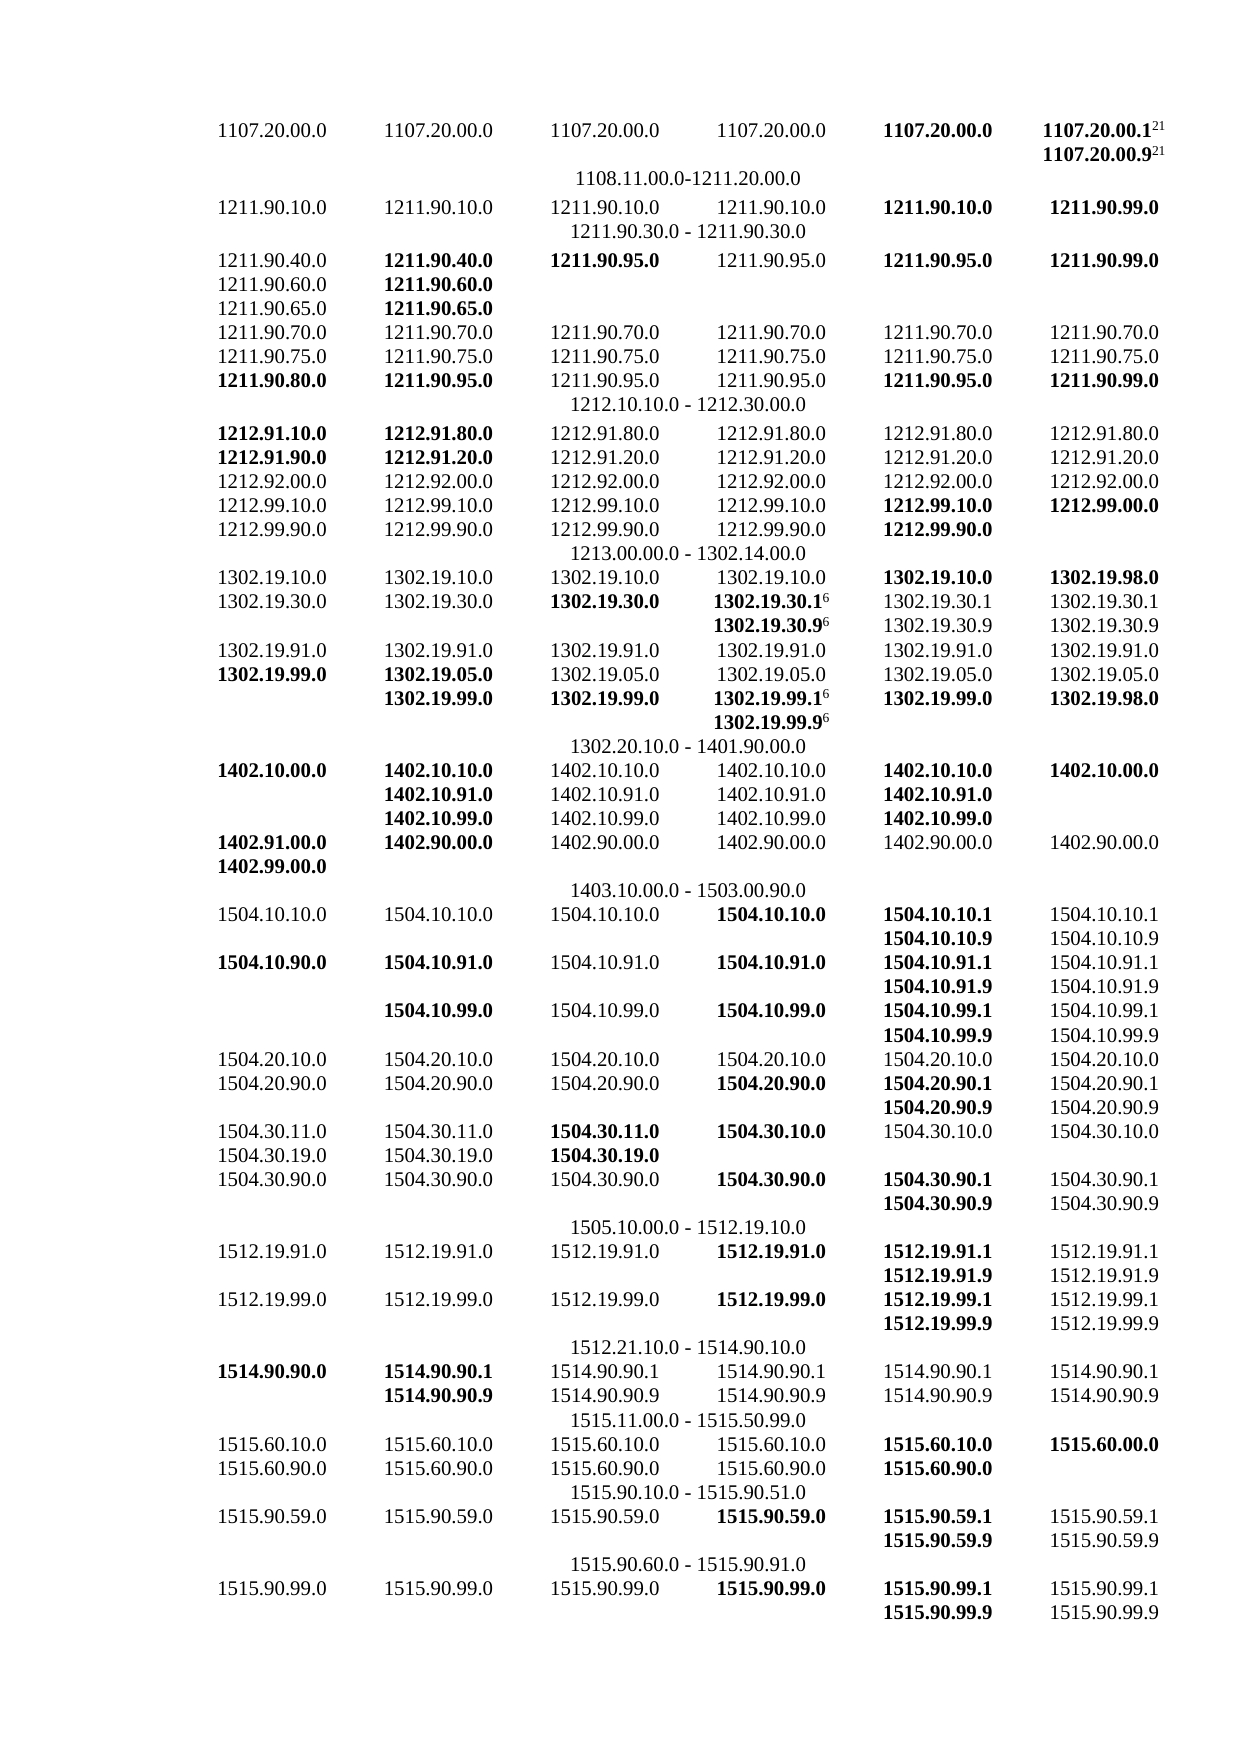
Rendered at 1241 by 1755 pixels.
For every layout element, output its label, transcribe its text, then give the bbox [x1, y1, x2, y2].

table_cell [1187, 686, 1240, 710]
table_cell 1504.30.11.0 [355, 1119, 521, 1143]
table_cell 1504.30.90.0 [355, 1167, 521, 1215]
table_cell 1504.10.91.0 [521, 950, 688, 998]
table_cell 1514.90.90.1 [355, 1359, 521, 1383]
table_cell [355, 710, 521, 734]
table_cell 1514.90.90.1 [1021, 1359, 1187, 1383]
table_cell 1211.90.65.0 [189, 296, 355, 320]
table_cell 1515.90.99.1 1515.90.99.9 [854, 1576, 1021, 1624]
table_cell 1504.20.90.0 [688, 1071, 854, 1119]
table_cell 1402.10.00.0 [189, 758, 355, 782]
table_cell 1504.30.90.1 1504.30.90.9 [1021, 1167, 1187, 1215]
table_cell [854, 296, 1021, 320]
table_cell 1504.10.90.0 [189, 950, 355, 998]
table_cell 1211.90.10.0 [688, 195, 854, 219]
table_cell 1302.19.91.0 [1021, 638, 1187, 662]
table_cell 1211.90.70.0 [854, 320, 1021, 344]
table_cell 1402.10.91.0 [688, 782, 854, 806]
table_cell 1107.20.00.0 [189, 118, 355, 166]
table_cell [1187, 1480, 1240, 1504]
table_cell 1514.90.90.1 [688, 1359, 854, 1383]
table_cell 1402.10.10.0 [521, 758, 688, 782]
table_cell 1211.90.10.0 [189, 195, 355, 219]
table_cell [1021, 296, 1187, 320]
table_cell [1187, 1408, 1240, 1432]
table_cell 1515.11.00.0 - 1515.50.99.0 [189, 1408, 1187, 1432]
table_cell [1187, 296, 1240, 320]
table_cell 1402.10.91.0 [854, 782, 1021, 806]
table_cell 1514.90.90.9 [854, 1384, 1021, 1407]
table_cell [1021, 1143, 1187, 1167]
table_cell 1504.10.10.1 1504.10.10.9 [854, 902, 1021, 950]
table_cell [1187, 1287, 1240, 1335]
table_cell 1107.20.00.0 [521, 118, 688, 166]
table_cell 1302.19.91.0 [189, 638, 355, 662]
table_cell 1107.20.00.0 [688, 118, 854, 166]
table_cell 1512.19.91.0 [688, 1239, 854, 1287]
table_cell 1514.90.90.9 [355, 1384, 521, 1407]
table_cell 1514.90.90.1 [854, 1359, 1021, 1383]
table_cell 1211.90.99.0 [1021, 368, 1187, 392]
table_cell 1302.19.91.0 [854, 638, 1021, 662]
table_cell 1212.91.80.0 [355, 421, 521, 445]
table_cell 1211.90.70.0 [1021, 320, 1187, 344]
table_cell 1212.10.10.0 - 1212.30.00.0 [189, 392, 1187, 421]
table_cell [1187, 854, 1240, 878]
table_cell 1212.91.20.0 [355, 445, 521, 469]
table_cell 1515.60.10.0 [854, 1432, 1021, 1456]
table_cell [1187, 710, 1240, 734]
table_cell 1402.10.10.0 [688, 758, 854, 782]
table_cell 1302.20.10.0 - 1401.90.00.0 [189, 734, 1187, 758]
table_cell 1302.19.99.0 [521, 686, 688, 710]
table_cell 1211.90.65.0 [355, 296, 521, 320]
table_cell 1402.10.91.0 [355, 782, 521, 806]
table_cell 1504.10.99.1 1504.10.99.9 [854, 999, 1021, 1047]
table_cell 1213.00.00.0 - 1302.14.00.0 [189, 541, 1187, 565]
table_cell 1402.90.00.0 [854, 830, 1021, 854]
table_cell 1211.90.70.0 [521, 320, 688, 344]
table_cell 1302.19.99.0 [854, 686, 1021, 710]
table_cell 1514.90.90.9 [1021, 1384, 1187, 1407]
table_cell [1187, 830, 1240, 854]
table_cell 1212.99.90.0 [355, 517, 521, 541]
table_cell 1504.10.99.0 [688, 999, 854, 1047]
table_cell 1302.19.99.0 [189, 662, 355, 686]
table_cell 1302.19.05.0 [1021, 662, 1187, 686]
table_cell 1402.10.00.0 [1021, 758, 1187, 782]
table_cell 1515.90.10.0 - 1515.90.51.0 [189, 1480, 1187, 1504]
table_cell 1212.99.10.0 [521, 493, 688, 517]
table_cell 1515.90.59.1 1515.90.59.9 [854, 1504, 1021, 1552]
table_cell 1504.20.90.0 [355, 1071, 521, 1119]
table_cell 1211.90.30.0 - 1211.90.30.0 [189, 219, 1187, 248]
table_cell [1021, 272, 1187, 296]
table_cell 1504.30.10.0 [1021, 1119, 1187, 1143]
table_cell 1302.19.30.0 [355, 589, 521, 613]
table_cell 1402.10.99.0 [854, 806, 1021, 830]
table_cell [189, 999, 355, 1047]
table_cell [1187, 782, 1240, 806]
table_cell 1504.10.10.0 [189, 902, 355, 950]
table_cell 1514.90.90.1 [521, 1359, 688, 1383]
table_cell [189, 686, 355, 710]
table_cell 1302.19.30.0 [521, 589, 688, 613]
table_cell [854, 272, 1021, 296]
table_cell 1515.90.59.0 [355, 1504, 521, 1552]
table_cell 1504.30.19.0 [355, 1143, 521, 1167]
table_cell 1515.90.99.0 [521, 1576, 688, 1624]
table_cell [1021, 1456, 1187, 1480]
table_cell 1505.10.00.0 - 1512.19.10.0 [189, 1215, 1187, 1239]
table_cell [1187, 878, 1240, 902]
table_cell [1021, 710, 1187, 734]
table_cell 1302.19.98.0 [1021, 686, 1187, 710]
table_cell 1211.90.95.0 [355, 368, 521, 392]
table_cell 1515.60.90.0 [854, 1456, 1021, 1480]
table_cell [1187, 1504, 1240, 1552]
table_cell 1504.10.99.0 [521, 999, 688, 1047]
table_cell [1187, 638, 1240, 662]
table_cell 1107.20.00.0 [854, 118, 1021, 166]
table_cell 1504.10.91.0 [688, 950, 854, 998]
table_cell 1504.10.10.0 [688, 902, 854, 950]
table_cell 1302.19.91.0 [521, 638, 688, 662]
table_cell 1515.60.90.0 [355, 1456, 521, 1480]
table_cell 1212.92.00.0 [854, 469, 1021, 493]
table_cell [1187, 469, 1240, 493]
table_cell 1211.90.75.0 [521, 344, 688, 368]
table_cell [189, 614, 355, 637]
table_cell 1515.60.90.0 [521, 1456, 688, 1480]
table_cell 1212.99.90.0 [854, 517, 1021, 541]
table_cell [854, 710, 1021, 734]
table_cell 1302.19.30.96 [688, 614, 854, 637]
table_cell [1021, 806, 1187, 830]
table_cell 1504.10.99.1 1504.10.99.9 [1021, 999, 1187, 1047]
table_cell [1187, 589, 1240, 613]
table_cell 1107.20.00.0 [355, 118, 521, 166]
table_cell 1512.19.99.0 [688, 1287, 854, 1335]
table_cell 1402.90.00.0 [1021, 830, 1187, 854]
table_cell [1187, 662, 1240, 686]
table_cell 1515.60.10.0 [521, 1432, 688, 1456]
table_cell [1187, 1071, 1240, 1119]
table_cell 1402.90.00.0 [688, 830, 854, 854]
table_cell 1402.10.99.0 [688, 806, 854, 830]
table_cell 1504.20.10.0 [355, 1047, 521, 1071]
table_cell 1302.19.91.0 [355, 638, 521, 662]
table_cell [1187, 445, 1240, 469]
table_cell [1187, 493, 1240, 517]
table_cell 1402.90.00.0 [521, 830, 688, 854]
table_cell 1504.10.10.1 1504.10.10.9 [1021, 902, 1187, 950]
table_cell 1512.19.99.1 1512.19.99.9 [1021, 1287, 1187, 1335]
table_cell [189, 782, 355, 806]
table_cell 1504.20.10.0 [1021, 1047, 1187, 1071]
table_cell 1402.91.00.0 [189, 830, 355, 854]
table_cell [1187, 614, 1240, 637]
table_cell 1212.99.10.0 [854, 493, 1021, 517]
table_cell 1512.19.99.0 [189, 1287, 355, 1335]
table_cell 1212.92.00.0 [688, 469, 854, 493]
table_cell [1187, 1239, 1240, 1287]
table_cell 1211.90.75.0 [1021, 344, 1187, 368]
table_cell 1512.19.91.0 [189, 1239, 355, 1287]
table_cell 1302.19.10.0 [521, 565, 688, 589]
table_cell 1504.20.90.0 [189, 1071, 355, 1119]
table_cell 1302.19.10.0 [355, 565, 521, 589]
table_cell 1515.90.99.0 [355, 1576, 521, 1624]
table_cell 1211.90.95.0 [688, 248, 854, 272]
table_cell 1211.90.75.0 [688, 344, 854, 368]
table_cell 1211.90.75.0 [355, 344, 521, 368]
table_cell 1504.30.10.0 [688, 1119, 854, 1143]
table_cell [688, 272, 854, 296]
table_cell 1512.19.91.0 [355, 1239, 521, 1287]
table_cell 1515.90.99.0 [688, 1576, 854, 1624]
table_cell 1212.99.90.0 [688, 517, 854, 541]
table_cell 1515.60.90.0 [189, 1456, 355, 1480]
table_cell 1302.19.91.0 [688, 638, 854, 662]
table_cell 1515.90.60.0 - 1515.90.91.0 [189, 1552, 1187, 1576]
table_cell 1504.20.10.0 [854, 1047, 1021, 1071]
table_cell 1212.92.00.0 [355, 469, 521, 493]
table_cell [521, 710, 688, 734]
table_cell 1402.10.99.0 [355, 806, 521, 830]
table_cell 1504.30.19.0 [521, 1143, 688, 1167]
table_cell [1187, 195, 1240, 219]
table_cell 1514.90.90.0 [189, 1359, 355, 1383]
table_cell 1302.19.30.1 [1021, 589, 1187, 613]
table_cell [1187, 1215, 1240, 1239]
table_cell 1504.30.90.0 [189, 1167, 355, 1215]
table_cell [1187, 902, 1240, 950]
table_cell 1512.19.99.1 1512.19.99.9 [854, 1287, 1021, 1335]
table_cell 1212.99.00.0 [1021, 493, 1187, 517]
table_cell 1504.20.10.0 [688, 1047, 854, 1071]
table_cell 1211.90.10.0 [854, 195, 1021, 219]
table_cell 1211.90.40.0 [355, 248, 521, 272]
table_cell 1302.19.05.0 [521, 662, 688, 686]
table_cell 1211.90.95.0 [521, 248, 688, 272]
table_cell 1211.90.95.0 [854, 368, 1021, 392]
table_cell 1302.19.30.16 [688, 589, 854, 613]
table_cell 1212.99.10.0 [189, 493, 355, 517]
table_cell 1302.19.10.0 [688, 565, 854, 589]
table_cell 1211.90.10.0 [355, 195, 521, 219]
table_cell [1187, 392, 1240, 421]
table_cell [189, 710, 355, 734]
table_cell 1212.99.90.0 [189, 517, 355, 541]
table_cell 1504.30.19.0 [189, 1143, 355, 1167]
table_cell [1187, 320, 1240, 344]
table_cell 1212.91.20.0 [688, 445, 854, 469]
table_cell 1515.90.59.0 [688, 1504, 854, 1552]
table_cell 1302.19.98.0 [1021, 565, 1187, 589]
table_cell [1187, 166, 1240, 195]
table_cell 1402.90.00.0 [355, 830, 521, 854]
table_cell 1515.60.90.0 [688, 1456, 854, 1480]
table_cell 1211.90.99.0 [1021, 248, 1187, 272]
table_cell 1302.19.99.16 [688, 686, 854, 710]
table_cell 1512.19.99.0 [521, 1287, 688, 1335]
table_cell [1187, 272, 1240, 296]
table_cell 1504.30.90.0 [521, 1167, 688, 1215]
table_cell [1187, 517, 1240, 541]
table_cell 1211.90.40.0 [189, 248, 355, 272]
table_cell 1211.90.75.0 [854, 344, 1021, 368]
table_cell 1211.90.95.0 [854, 248, 1021, 272]
table_cell [1187, 1047, 1240, 1071]
table_cell 1211.90.95.0 [688, 368, 854, 392]
table_cell 1212.99.10.0 [688, 493, 854, 517]
table_cell 1512.19.91.0 [521, 1239, 688, 1287]
table_cell [1187, 1456, 1240, 1480]
table_cell 1515.90.59.0 [521, 1504, 688, 1552]
table_cell 1211.90.60.0 [189, 272, 355, 296]
table_cell [854, 1143, 1021, 1167]
table_cell [1021, 854, 1187, 878]
table_cell 1402.10.91.0 [521, 782, 688, 806]
table_cell 1212.92.00.0 [189, 469, 355, 493]
table_cell 1402.10.10.0 [355, 758, 521, 782]
table_cell [1187, 1552, 1240, 1576]
table_cell 1212.91.10.0 [189, 421, 355, 445]
table_cell [688, 296, 854, 320]
table_cell 1302.19.30.9 [854, 614, 1021, 637]
table_cell 1302.19.99.0 [355, 686, 521, 710]
table_cell 1402.99.00.0 [189, 854, 355, 878]
table_cell 1515.90.59.0 [189, 1504, 355, 1552]
table_cell 1512.19.99.0 [355, 1287, 521, 1335]
table_cell 1504.10.99.0 [355, 999, 521, 1047]
table_cell 1211.90.75.0 [189, 344, 355, 368]
table_cell [1187, 344, 1240, 368]
table_cell 1212.91.20.0 [1021, 445, 1187, 469]
table_cell 1515.90.99.1 1515.90.99.9 [1021, 1576, 1187, 1624]
table_cell 1402.10.99.0 [521, 806, 688, 830]
table_cell [1187, 806, 1240, 830]
table_cell 1512.19.91.1 1512.19.91.9 [854, 1239, 1021, 1287]
table_cell 1212.99.90.0 [521, 517, 688, 541]
table_cell 1515.90.99.0 [189, 1576, 355, 1624]
table_cell 1515.60.10.0 [189, 1432, 355, 1456]
table_cell 1504.30.90.0 [688, 1167, 854, 1215]
table_cell 1212.91.20.0 [854, 445, 1021, 469]
table_cell [1187, 1432, 1240, 1456]
table_cell 1211.90.95.0 [521, 368, 688, 392]
table_cell 1302.19.10.0 [189, 565, 355, 589]
table_cell 1302.19.30.1 [854, 589, 1021, 613]
table_cell 1212.91.90.0 [189, 445, 355, 469]
table_cell 1504.10.91.1 1504.10.91.9 [854, 950, 1021, 998]
table_cell 1515.60.10.0 [355, 1432, 521, 1456]
table_cell 1515.60.00.0 [1021, 1432, 1187, 1456]
table_cell [1187, 1167, 1240, 1215]
table_cell [688, 1143, 854, 1167]
table_cell 1302.19.05.0 [688, 662, 854, 686]
table_cell 1212.92.00.0 [521, 469, 688, 493]
table_cell 1514.90.90.9 [521, 1384, 688, 1407]
table_cell 1108.11.00.0-1211.20.00.0 [189, 166, 1187, 195]
table_cell 1212.99.10.0 [355, 493, 521, 517]
table_cell [521, 272, 688, 296]
table_cell 1302.19.30.9 [1021, 614, 1187, 637]
table_cell [1187, 248, 1240, 272]
table_cell 1212.92.00.0 [1021, 469, 1187, 493]
table_cell 1302.19.30.0 [189, 589, 355, 613]
table_cell [1187, 1119, 1240, 1143]
table_cell [521, 296, 688, 320]
table_cell 1504.20.90.0 [521, 1071, 688, 1119]
table_cell 1211.90.70.0 [355, 320, 521, 344]
table_cell 1212.91.20.0 [521, 445, 688, 469]
table_cell 1403.10.00.0 - 1503.00.90.0 [189, 878, 1187, 902]
table_cell 1212.91.80.0 [688, 421, 854, 445]
table_cell [1187, 118, 1240, 166]
table_cell [521, 854, 688, 878]
table_cell 1504.20.10.0 [521, 1047, 688, 1071]
table_cell 1302.19.05.0 [355, 662, 521, 686]
table_cell [1187, 421, 1240, 445]
table_cell 1504.10.10.0 [521, 902, 688, 950]
table_cell [1187, 999, 1240, 1047]
table_cell 1504.20.90.1 1504.20.90.9 [854, 1071, 1021, 1119]
table_cell 1107.20.00.121 1107.20.00.921 [1021, 118, 1187, 166]
table_cell 1211.90.70.0 [688, 320, 854, 344]
table_cell 1504.10.10.0 [355, 902, 521, 950]
table_cell 1504.20.90.1 1504.20.90.9 [1021, 1071, 1187, 1119]
table_cell [189, 806, 355, 830]
table_cell 1302.19.99.96 [688, 710, 854, 734]
table_cell [1187, 219, 1240, 248]
table_cell [1187, 1384, 1240, 1407]
table_cell [1187, 541, 1240, 565]
table_cell 1512.21.10.0 - 1514.90.10.0 [189, 1335, 1187, 1359]
table_cell [1187, 565, 1240, 589]
table_cell [1187, 1359, 1240, 1383]
table_cell [1187, 368, 1240, 392]
table_cell 1504.30.90.1 1504.30.90.9 [854, 1167, 1021, 1215]
table_cell 1211.90.70.0 [189, 320, 355, 344]
table_cell [521, 614, 688, 637]
table_cell 1504.30.11.0 [189, 1119, 355, 1143]
table_cell [1187, 1576, 1240, 1624]
table_cell 1211.90.99.0 [1021, 195, 1187, 219]
table_cell 1504.20.10.0 [189, 1047, 355, 1071]
table_cell 1211.90.60.0 [355, 272, 521, 296]
table_cell 1402.10.10.0 [854, 758, 1021, 782]
table_cell [854, 854, 1021, 878]
table_cell [189, 1384, 355, 1407]
table_cell [1187, 1143, 1240, 1167]
table_cell [1187, 950, 1240, 998]
table_cell 1302.19.10.0 [854, 565, 1021, 589]
table_cell [1187, 1335, 1240, 1359]
table_cell [1021, 782, 1187, 806]
table_cell 1514.90.90.9 [688, 1384, 854, 1407]
table_cell 1504.10.91.0 [355, 950, 521, 998]
table_cell 1515.90.59.1 1515.90.59.9 [1021, 1504, 1187, 1552]
table_cell 1512.19.91.1 1512.19.91.9 [1021, 1239, 1187, 1287]
table_cell [355, 854, 521, 878]
table_cell 1212.91.80.0 [1021, 421, 1187, 445]
table_cell 1504.30.11.0 [521, 1119, 688, 1143]
table_cell [688, 854, 854, 878]
table_cell 1211.90.80.0 [189, 368, 355, 392]
table_cell 1515.60.10.0 [688, 1432, 854, 1456]
table_cell 1212.91.80.0 [854, 421, 1021, 445]
table_cell 1504.30.10.0 [854, 1119, 1021, 1143]
table_cell 1212.91.80.0 [521, 421, 688, 445]
table_cell [1187, 734, 1240, 758]
table_cell [1187, 758, 1240, 782]
table_cell 1504.10.91.1 1504.10.91.9 [1021, 950, 1187, 998]
table_cell [355, 614, 521, 637]
table_cell 1302.19.05.0 [854, 662, 1021, 686]
table_cell 1211.90.10.0 [521, 195, 688, 219]
table_cell [1021, 517, 1187, 541]
